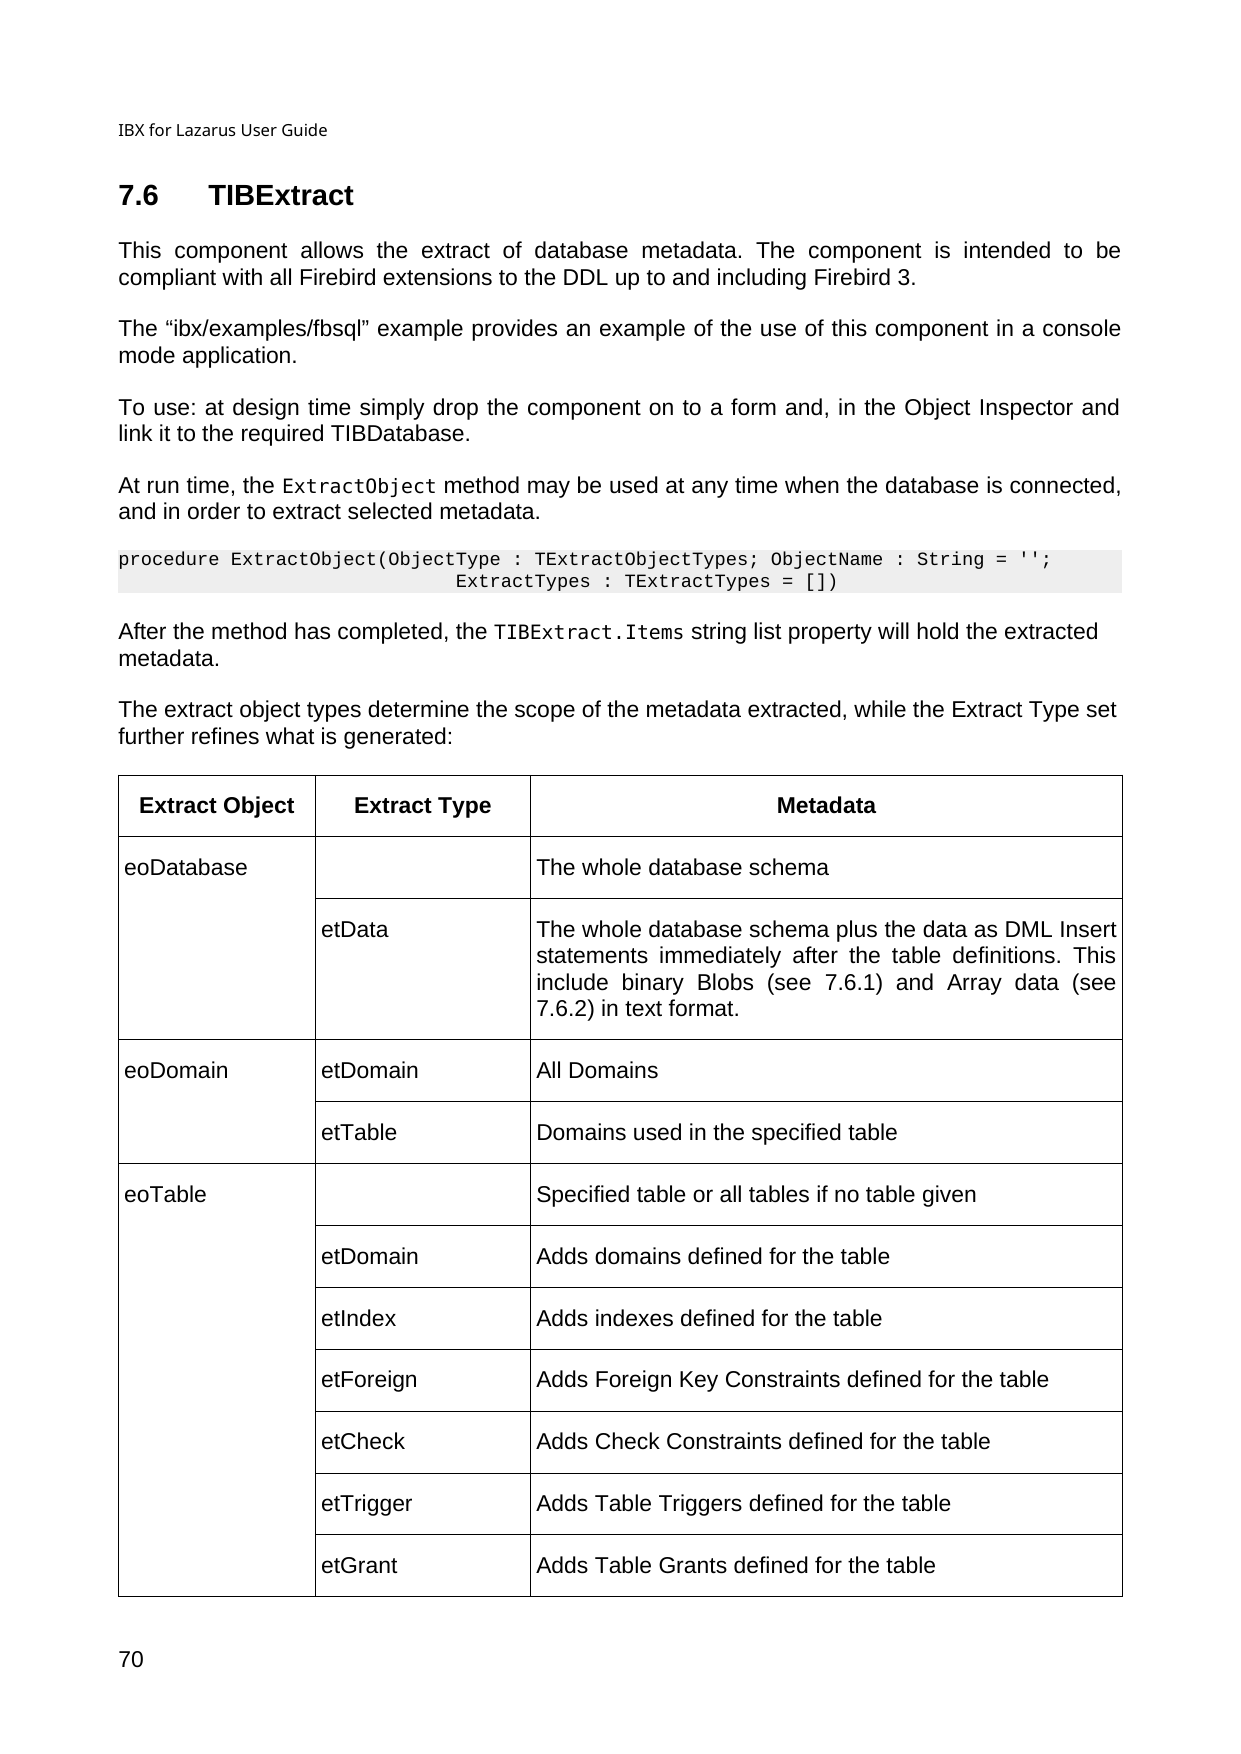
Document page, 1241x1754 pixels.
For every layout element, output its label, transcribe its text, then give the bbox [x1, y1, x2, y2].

table_cell Adds indexes defined for the table [531, 1288, 1122, 1349]
table_cell eoDomain [119, 1040, 315, 1163]
text procedure ExtractObject(ObjectType : TExtractObjectTypes; ObjectName : String = ''; [118, 550, 1122, 571]
table_cell [316, 837, 530, 898]
table_cell Adds Foreign Key Constraints defined for the table [531, 1350, 1122, 1411]
text At run time, the ExtractObject method may be used at any time when the database is connected, and in order to extract selected metadata. [118, 472, 1122, 524]
table_cell Domains used in the specified table [531, 1102, 1122, 1163]
table_cell Adds domains defined for the table [531, 1226, 1122, 1287]
table_cell etDomain [316, 1040, 530, 1101]
table_cell etIndex [316, 1288, 530, 1349]
table_cell etGrant [316, 1535, 530, 1596]
table_header Extract Object [119, 776, 315, 836]
subtitle TIBExtract [118, 178, 1122, 212]
table_header Metadata [531, 776, 1122, 836]
table_cell [316, 1164, 530, 1225]
table_cell Adds Table Triggers defined for the table [531, 1474, 1122, 1534]
table_cell etDomain [316, 1226, 530, 1287]
table_cell All Domains [531, 1040, 1122, 1101]
text The extract object types determine the scope of the metadata extracted, while the Extract Type set further refines what is generated: [118, 696, 1122, 749]
table_cell etTable [316, 1102, 530, 1163]
text This component allows the extract of database metadata. The component is intended to be compliant with all Firebird extensions to the DDL up to and including Firebird 3. [118, 237, 1122, 290]
text To use: at design time simply drop the component on to a form and, in the Object Inspector and link it to the required TIBDatabase. [118, 394, 1122, 446]
table_cell etData [316, 899, 530, 1039]
table_cell Specified table or all tables if no table given [531, 1164, 1122, 1225]
table_cell etTrigger [316, 1474, 530, 1534]
table_cell etCheck [316, 1412, 530, 1472]
table_cell eoTable [119, 1164, 315, 1596]
text After the method has completed, the TIBExtract.Items string list property will hold the extracted metadata. [118, 618, 1122, 671]
table_cell etForeign [316, 1350, 530, 1411]
table_cell Adds Check Constraints defined for the table [531, 1412, 1122, 1472]
table_cell eoDatabase [119, 837, 315, 1039]
table_header Extract Type [316, 776, 530, 836]
text The “ibx/examples/fbsql” example provides an example of the use of this component in a console mode application. [118, 315, 1122, 368]
table_cell The whole database schema plus the data as DML Insert statements immediately after the table definitions. This include binary Blobs (see 7.6.1) and Array data (see 7.6.2) in text format. [531, 899, 1122, 1039]
text ExtractTypes : TExtractTypes = []) [118, 571, 1122, 593]
table_cell The whole database schema [531, 837, 1122, 898]
table_cell Adds Table Grants defined for the table [531, 1535, 1122, 1596]
